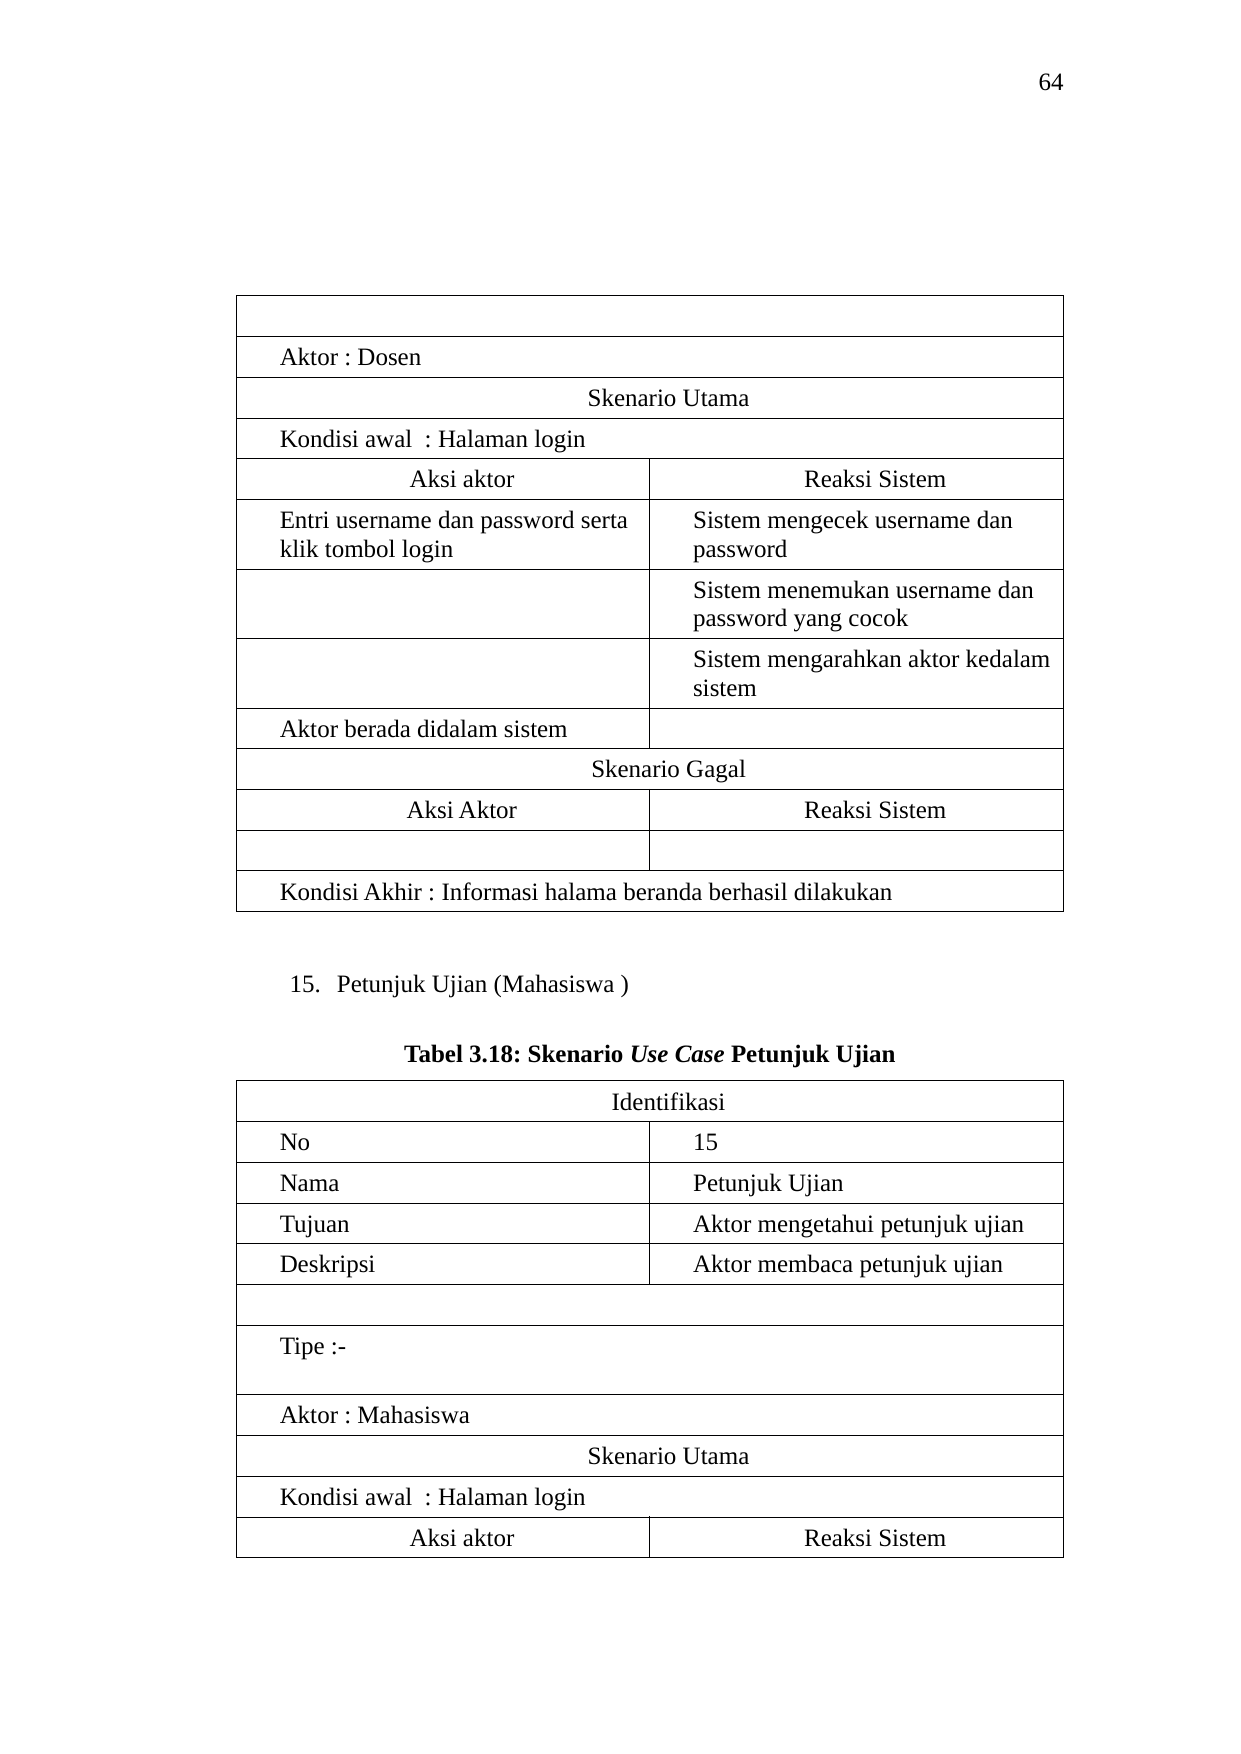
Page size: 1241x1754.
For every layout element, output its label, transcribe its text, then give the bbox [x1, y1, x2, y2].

table_header Identifikasi [237, 1081, 1063, 1121]
table_cell Nama [237, 1163, 649, 1202]
table_cell [237, 1285, 1063, 1325]
table_cell Aksi Aktor [237, 790, 649, 829]
table_cell No [237, 1122, 649, 1162]
table_cell [237, 570, 649, 638]
table_cell [650, 831, 1063, 870]
table_cell Reaksi Sistem [650, 1518, 1063, 1557]
table_cell Aktor membaca petunjuk ujian [650, 1244, 1063, 1284]
table_cell Aktor mengetahui petunjuk ujian [650, 1204, 1063, 1243]
table_cell Skenario Utama [237, 1436, 1063, 1476]
table_cell Tipe :- [237, 1326, 1063, 1394]
table_cell Sistem mengecek username dan password [650, 500, 1063, 568]
table_cell Petunjuk Ujian [650, 1163, 1063, 1202]
table_cell Sistem menemukan username dan password yang cocok [650, 570, 1063, 638]
table_cell Aktor : Dosen [237, 337, 1063, 377]
table_cell Tujuan [237, 1204, 649, 1243]
table_cell Aksi aktor [237, 459, 649, 499]
table_cell Aksi aktor [237, 1518, 649, 1557]
table_cell Kondisi awal : Halaman login [237, 419, 1063, 458]
table_cell [237, 296, 1063, 336]
table_cell Aktor : Mahasiswa [237, 1395, 1063, 1435]
text Tabel 3.18: Skenario Use Case Petunjuk Ujian [236, 1039, 1063, 1068]
list Petunjuk Ujian (Mahasiswa ) [289, 969, 1063, 998]
table_cell Deskripsi [237, 1244, 649, 1284]
table_cell Reaksi Sistem [650, 790, 1063, 829]
table_cell Kondisi awal : Halaman login [237, 1477, 1063, 1516]
table_cell Entri username dan password serta klik tombol login [237, 500, 649, 568]
table_cell Reaksi Sistem [650, 459, 1063, 499]
table_cell Aktor berada didalam sistem [237, 709, 649, 748]
table_cell 15 [650, 1122, 1063, 1162]
table_cell Skenario Utama [237, 378, 1063, 417]
table_cell [237, 831, 649, 870]
table_cell [237, 639, 649, 707]
table_cell Kondisi Akhir : Informasi halama beranda berhasil dilakukan [237, 871, 1063, 911]
table_cell [650, 709, 1063, 748]
table_cell Sistem mengarahkan aktor kedalam sistem [650, 639, 1063, 707]
table_cell Skenario Gagal [237, 749, 1063, 789]
